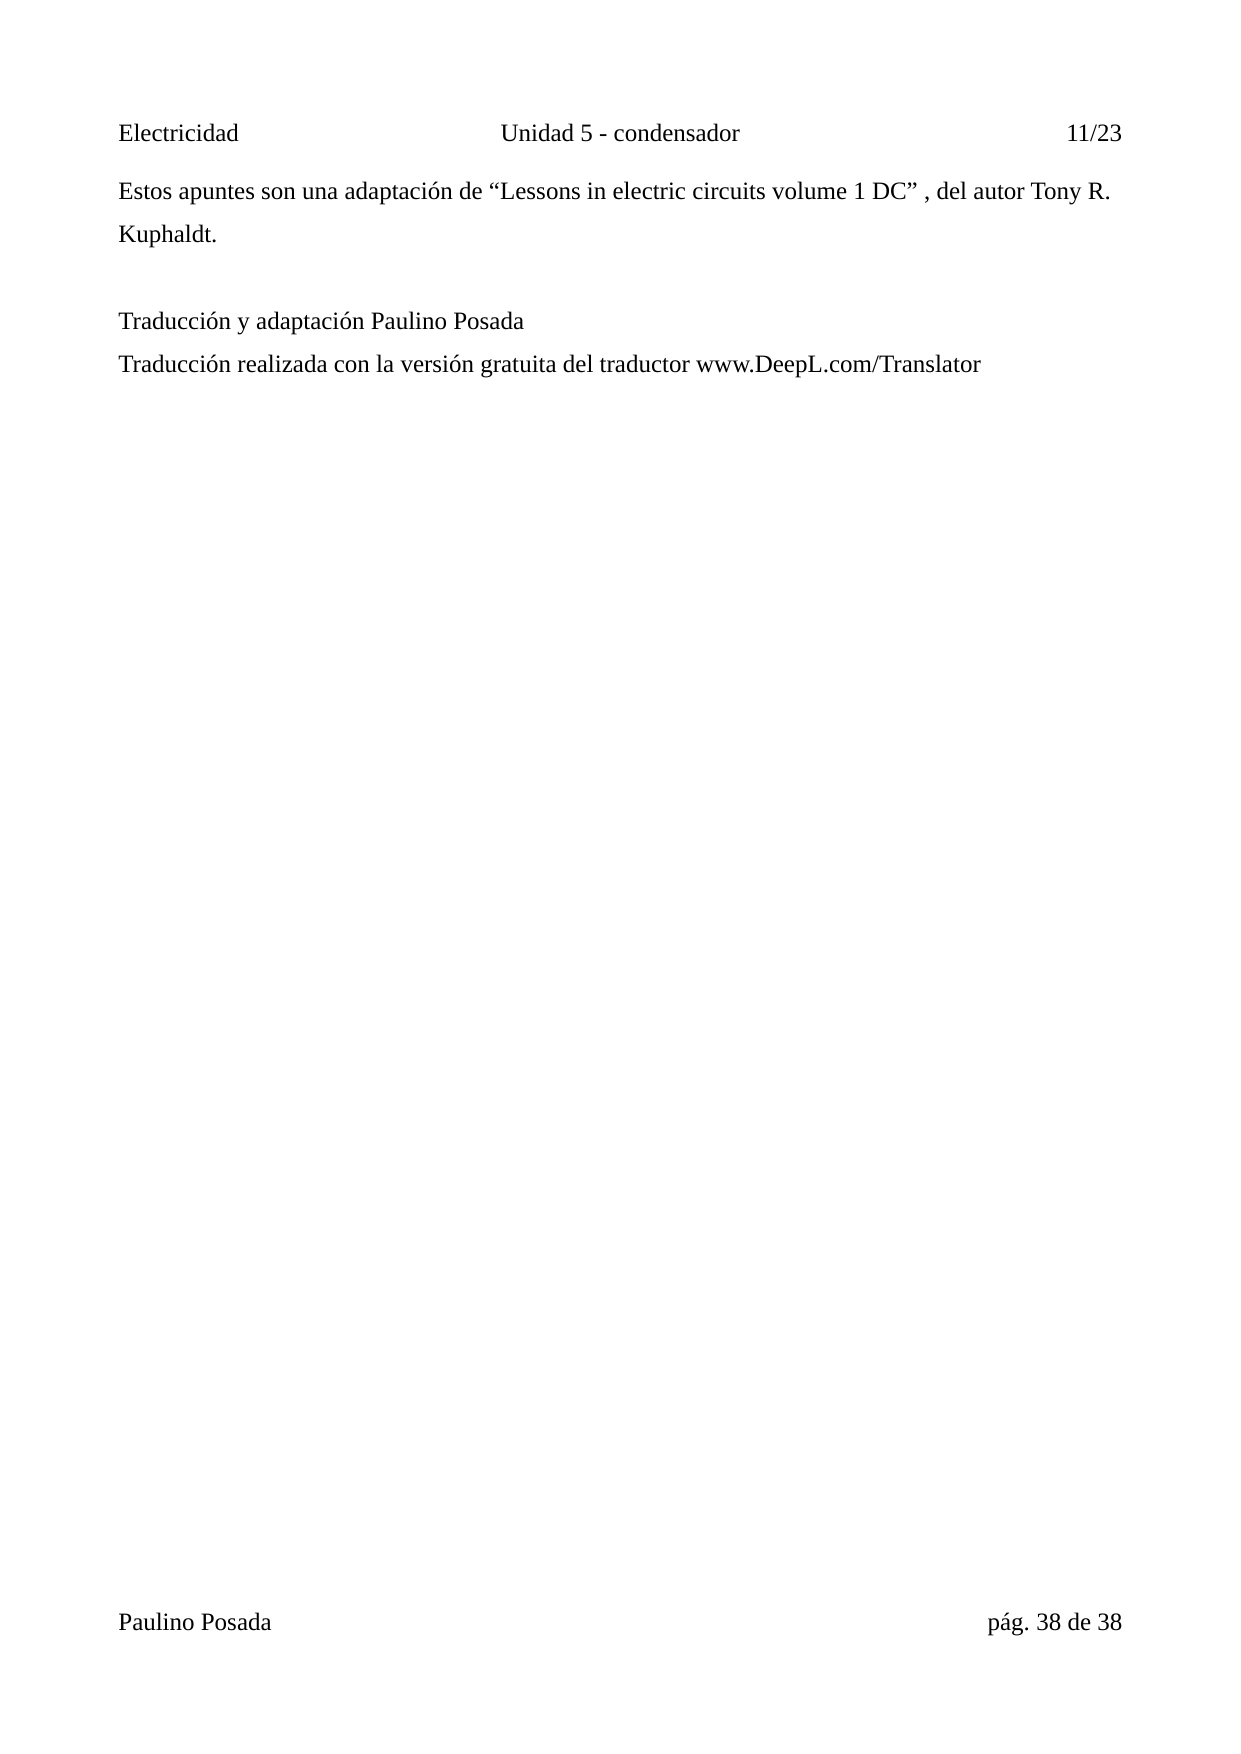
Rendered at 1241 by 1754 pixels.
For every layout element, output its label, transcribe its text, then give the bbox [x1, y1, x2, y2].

text Traducción realizada con la versión gratuita del traductor www.DeepL.com/Translator [118, 349, 1122, 378]
text Traducción y adaptación Paulino Posada [118, 306, 1122, 334]
text Estos apuntes son una adaptación de “Lessons in electric circuits volume 1 DC” , del autor Tony R. Kuphaldt. [118, 176, 1122, 248]
